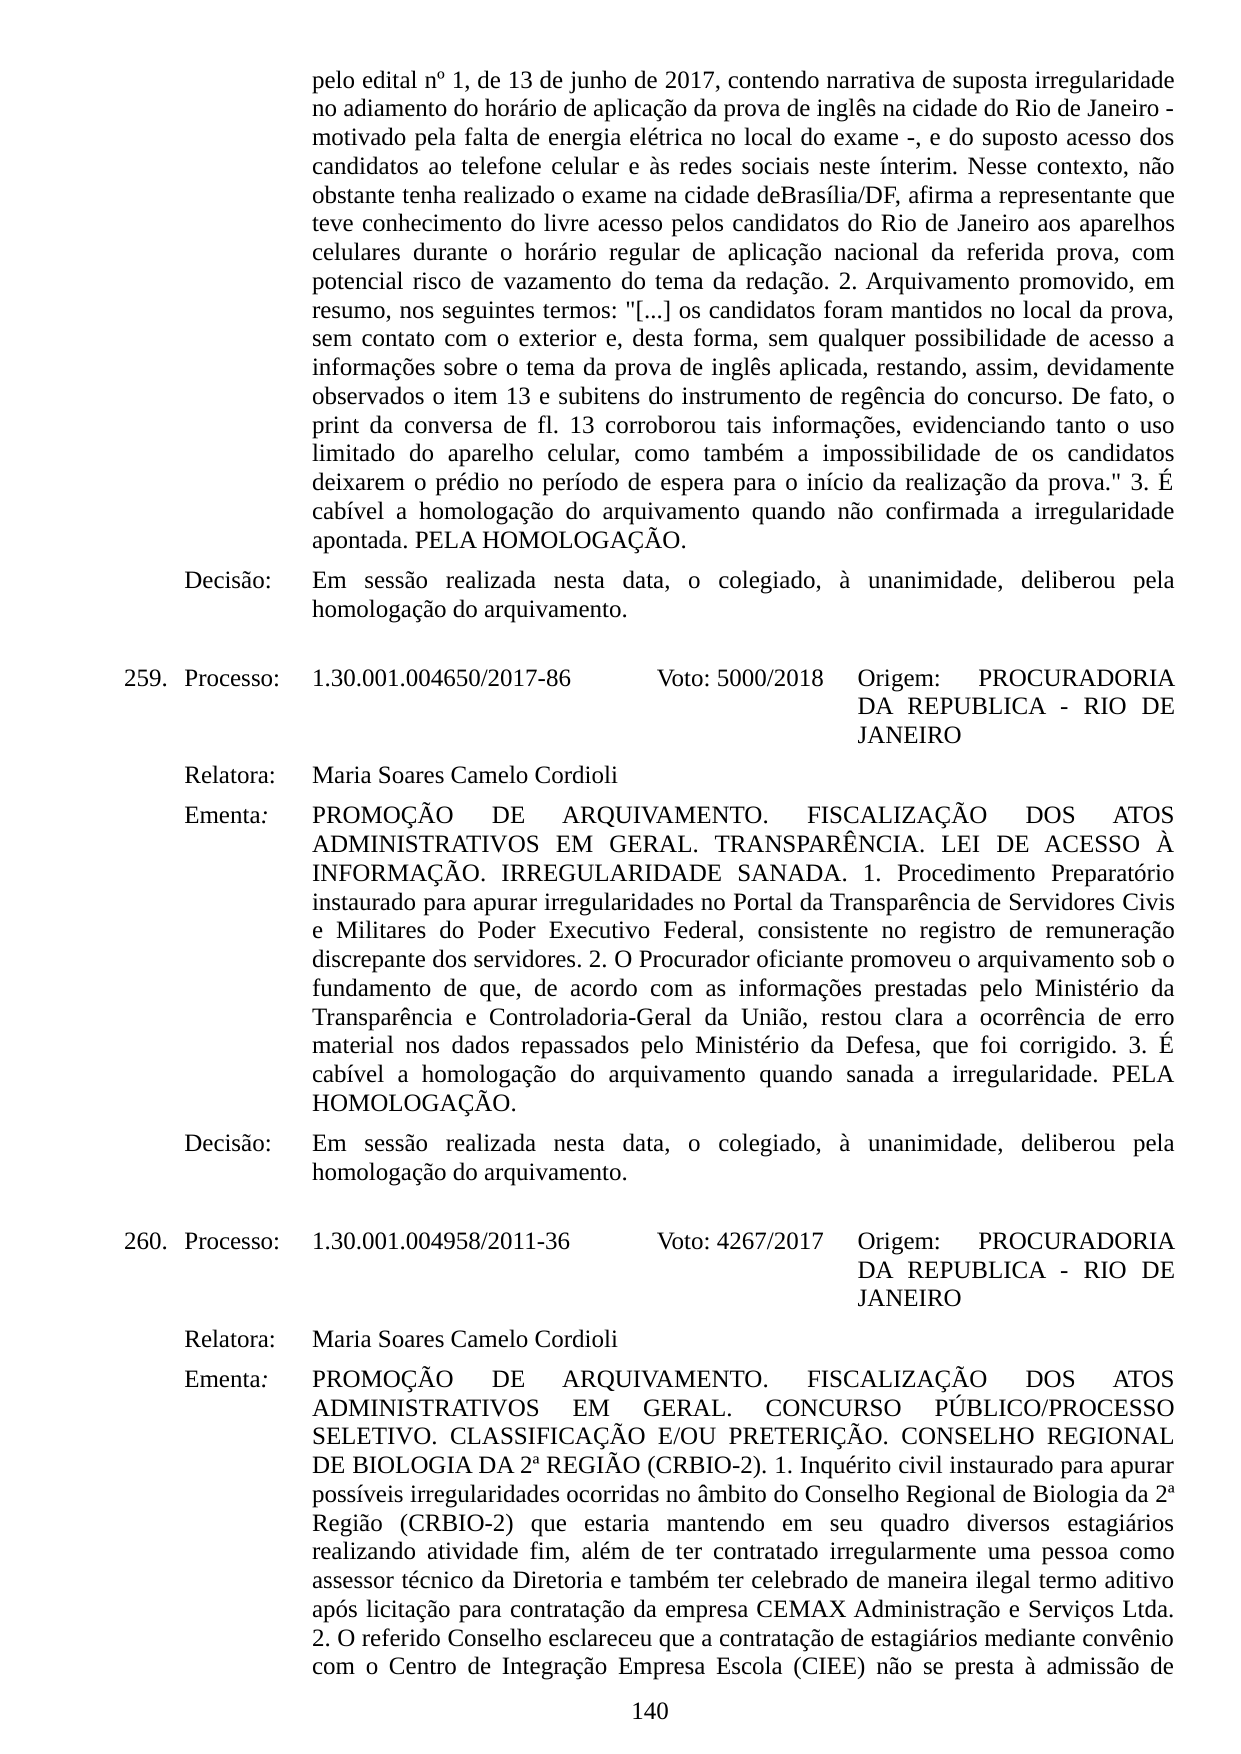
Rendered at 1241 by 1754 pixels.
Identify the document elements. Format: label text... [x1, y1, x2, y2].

table_cell [118, 795, 178, 1123]
table_cell [118, 59, 178, 559]
table_cell [178, 59, 306, 559]
table_cell Decisão: [178, 559, 306, 628]
table_cell Ementa: [178, 795, 306, 1123]
table_cell [118, 755, 178, 795]
table_cell Maria Soares Camelo Cordioli [306, 1318, 1181, 1358]
table_cell Ementa: [178, 1358, 306, 1686]
table_header Voto: 5000/2018 [651, 657, 852, 755]
table_cell Relatora: [178, 1318, 306, 1358]
table_cell [118, 1123, 178, 1192]
table_header Processo: [178, 657, 306, 755]
table_header Origem: PROCURADORIA DA REPUBLICA - RIO DE JANEIRO [852, 657, 1181, 755]
table_header Voto: 4267/2017 [651, 1220, 852, 1318]
table_header 1.30.001.004958/2011-36 [306, 1220, 651, 1318]
table_cell Em sessão realizada nesta data, o colegiado, à unanimidade, deliberou pela homologação do arquivamento. [306, 559, 1181, 628]
table_header Origem: PROCURADORIA DA REPUBLICA - RIO DE JANEIRO [852, 1220, 1181, 1318]
table_header 259. [118, 657, 178, 755]
table_cell Relatora: [178, 755, 306, 795]
table_cell [118, 559, 178, 628]
table_cell pelo edital nº 1, de 13 de junho de 2017, contendo narrativa de suposta irregularidade no adiamento do horário de aplicação da prova de inglês na cidade do Rio de Janeiro - motivado pela falta de energia elétrica no local do exame -, e do suposto acesso dos candidatos ao telefone celular e às redes sociais neste ínterim. Nesse contexto, não obstante tenha realizado o exame na cidade deBrasília/DF, afirma a representante que teve conhecimento do livre acesso pelos candidatos do Rio de Janeiro aos aparelhos celulares durante o horário regular de aplicação nacional da referida prova, com potencial risco de vazamento do tema da redação. 2. Arquivamento promovido, em resumo, nos seguintes termos: "[...] os candidatos foram mantidos no local da prova, sem contato com o exterior e, desta forma, sem qualquer possibilidade de acesso a informações sobre o tema da prova de inglês aplicada, restando, assim, devidamente observados o item 13 e subitens do instrumento de regência do concurso. De fato, o print da conversa de fl. 13 corroborou tais informações, evidenciando tanto o uso limitado do aparelho celular, como também a impossibilidade de os candidatos deixarem o prédio no período de espera para o início da realização da prova." 3. É cabível a homologação do arquivamento quando não confirmada a irregularidade apontada. PELA HOMOLOGAÇÃO. [306, 59, 1181, 559]
table_cell Decisão: [178, 1123, 306, 1192]
table_cell PROMOÇÃO DE ARQUIVAMENTO. FISCALIZAÇÃO DOS ATOS ADMINISTRATIVOS EM GERAL. CONCURSO PÚBLICO/PROCESSO SELETIVO. CLASSIFICAÇÃO E/OU PRETERIÇÃO. CONSELHO REGIONAL DE BIOLOGIA DA 2ª REGIÃO (CRBIO-2). 1. Inquérito civil instaurado para apurar possíveis irregularidades ocorridas no âmbito do Conselho Regional de Biologia da 2ª Região (CRBIO-2) que estaria mantendo em seu quadro diversos estagiários realizando atividade fim, além de ter contratado irregularmente uma pessoa como assessor técnico da Diretoria e também ter celebrado de maneira ilegal termo aditivo após licitação para contratação da empresa CEMAX Administração e Serviços Ltda. 2. O referido Conselho esclareceu que a contratação de estagiários mediante convênio com o Centro de Integração Empresa Escola (CIEE) não se presta à admissão de [306, 1358, 1181, 1686]
table_cell [118, 1318, 178, 1358]
table_header 260. [118, 1220, 178, 1318]
table_cell [118, 1358, 178, 1686]
table_header 1.30.001.004650/2017-86 [306, 657, 651, 755]
table_cell PROMOÇÃO DE ARQUIVAMENTO. FISCALIZAÇÃO DOS ATOS ADMINISTRATIVOS EM GERAL. TRANSPARÊNCIA. LEI DE ACESSO À INFORMAÇÃO. IRREGULARIDADE SANADA. 1. Procedimento Preparatório instaurado para apurar irregularidades no Portal da Transparência de Servidores Civis e Militares do Poder Executivo Federal, consistente no registro de remuneração discrepante dos servidores. 2. O Procurador oficiante promoveu o arquivamento sob o fundamento de que, de acordo com as informações prestadas pelo Ministério da Transparência e Controladoria-Geral da União, restou clara a ocorrência de erro material nos dados repassados pelo Ministério da Defesa, que foi corrigido. 3. É cabível a homologação do arquivamento quando sanada a irregularidade. PELA HOMOLOGAÇÃO. [306, 795, 1181, 1123]
table_header Processo: [178, 1220, 306, 1318]
table_cell Maria Soares Camelo Cordioli [306, 755, 1181, 795]
table_cell Em sessão realizada nesta data, o colegiado, à unanimidade, deliberou pela homologação do arquivamento. [306, 1123, 1181, 1192]
